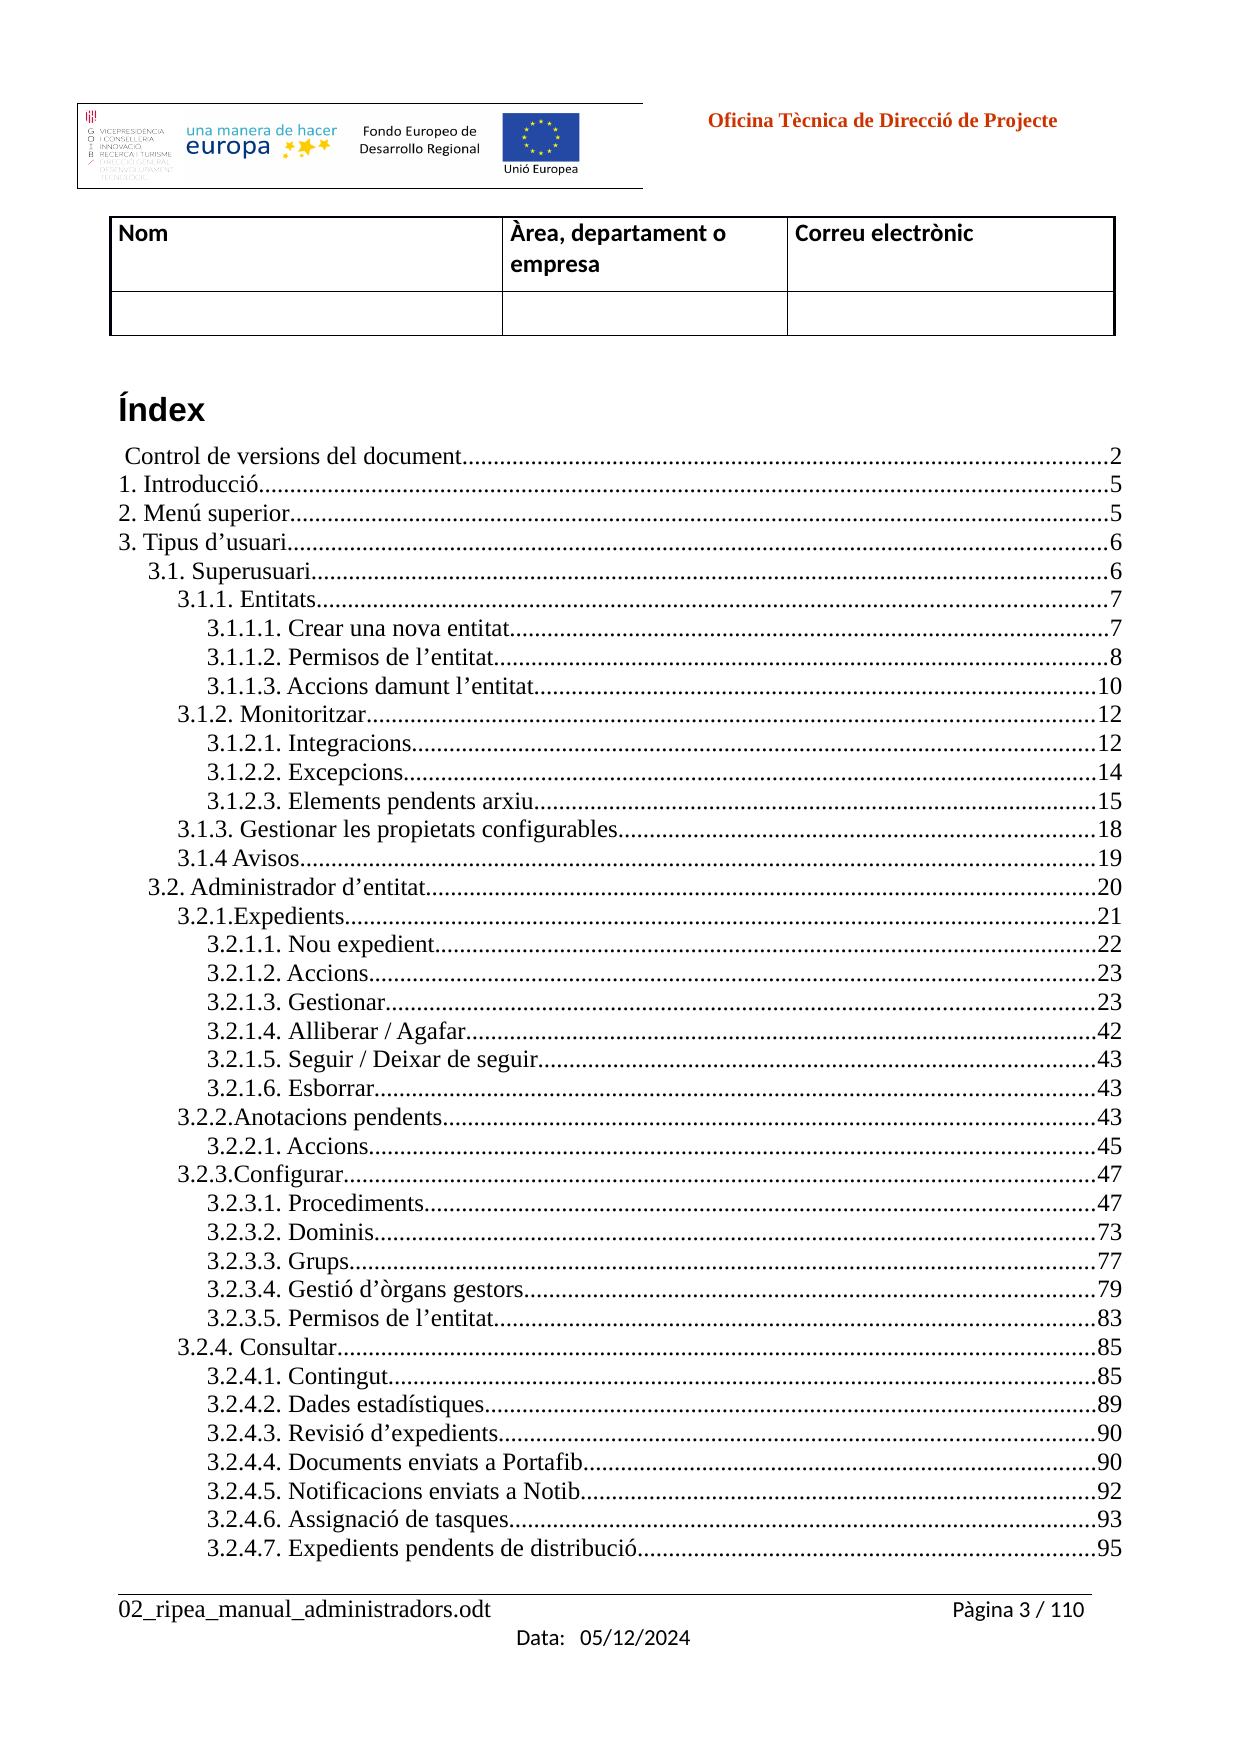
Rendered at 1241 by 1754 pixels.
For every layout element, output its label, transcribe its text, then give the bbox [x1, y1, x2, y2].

text 3.1.4 Avisos 19 [177, 843, 1122, 872]
text 3.1.1.2. Permisos de l’entitat 8 [207, 642, 1122, 671]
text 3.2.3.1. Procediments 47 [207, 1188, 1122, 1217]
text 3.2.4. Consultar 85 [177, 1332, 1122, 1361]
text 3.2.2.Anotacions pendents 43 [177, 1102, 1122, 1131]
text 3.1.1. Entitats 7 [177, 584, 1122, 613]
table_cell [112, 292, 502, 335]
text 3.2.1.1. Nou expedient. 22 [207, 929, 1122, 958]
text 3.2.3.3. Grups 77 [207, 1246, 1122, 1274]
text 3.2.1.5. Seguir / Deixar de seguir 43 [207, 1044, 1122, 1073]
text 3.2.4.2. Dades estadístiques 89 [207, 1389, 1122, 1418]
table_cell [788, 292, 1113, 335]
text 3.1.1.3. Accions damunt l’entitat 10 [207, 671, 1122, 699]
text 3.2.1.3. Gestionar 23 [207, 987, 1122, 1016]
text 3.1.2.2. Excepcions 14 [207, 757, 1122, 786]
text 3.2.3.4. Gestió d’òrgans gestors 79 [207, 1274, 1122, 1303]
table_cell Correu electrònic [788, 218, 1113, 291]
text Control de versions del document 2 [118, 441, 1122, 469]
text 1. Introducció 5 [118, 469, 1122, 498]
text 3.2.4.1. Contingut 85 [207, 1361, 1122, 1389]
text 3.2.1.6. Esborrar 43 [207, 1073, 1122, 1102]
text 3.2.1.Expedients 21 [177, 901, 1122, 929]
table_cell Àrea, departament o empresa [503, 218, 787, 291]
text 3.2. Administrador d’entitat 20 [148, 872, 1122, 901]
text 3.1.1.1. Crear una nova entitat 7 [207, 613, 1122, 642]
table_cell Nom [112, 218, 502, 291]
text 3. Tipus d’usuari 6 [118, 527, 1122, 556]
text 3.1.2. Monitoritzar 12 [177, 699, 1122, 728]
text 3.2.4.5. Notificacions enviats a Notib 92 [207, 1476, 1122, 1504]
text 3.2.4.4. Documents enviats a Portafib 90 [207, 1447, 1122, 1476]
text 3.2.4.3. Revisió d’expedients 90 [207, 1418, 1122, 1447]
text 3.2.1.2. Accions. 23 [207, 958, 1122, 987]
text 3.1.2.1. Integracions 12 [207, 728, 1122, 757]
text 3.2.4.7. Expedients pendents de distribució 95 [207, 1533, 1122, 1562]
text 3.2.4.6. Assignació de tasques 93 [207, 1504, 1122, 1533]
text 3.1.3. Gestionar les propietats configurables 18 [177, 814, 1122, 843]
table_cell [503, 292, 787, 335]
text 3.2.2.1. Accions 45 [207, 1131, 1122, 1159]
text 3.2.1.4. Alliberar / Agafar 42 [207, 1016, 1122, 1044]
picture [184, 108, 585, 182]
text 3.2.3.5. Permisos de l’entitat 83 [207, 1303, 1122, 1332]
text 3.1.2.3. Elements pendents arxiu 15 [207, 786, 1122, 814]
text 2. Menú superior 5 [118, 498, 1122, 527]
text 3.2.3.2. Dominis 73 [207, 1217, 1122, 1246]
text 3.1. Superusuari. 6 [148, 556, 1122, 584]
text 3.2.3.Configurar 47 [177, 1159, 1122, 1188]
picture [82, 108, 178, 182]
subtitle Índex [118, 390, 1122, 428]
